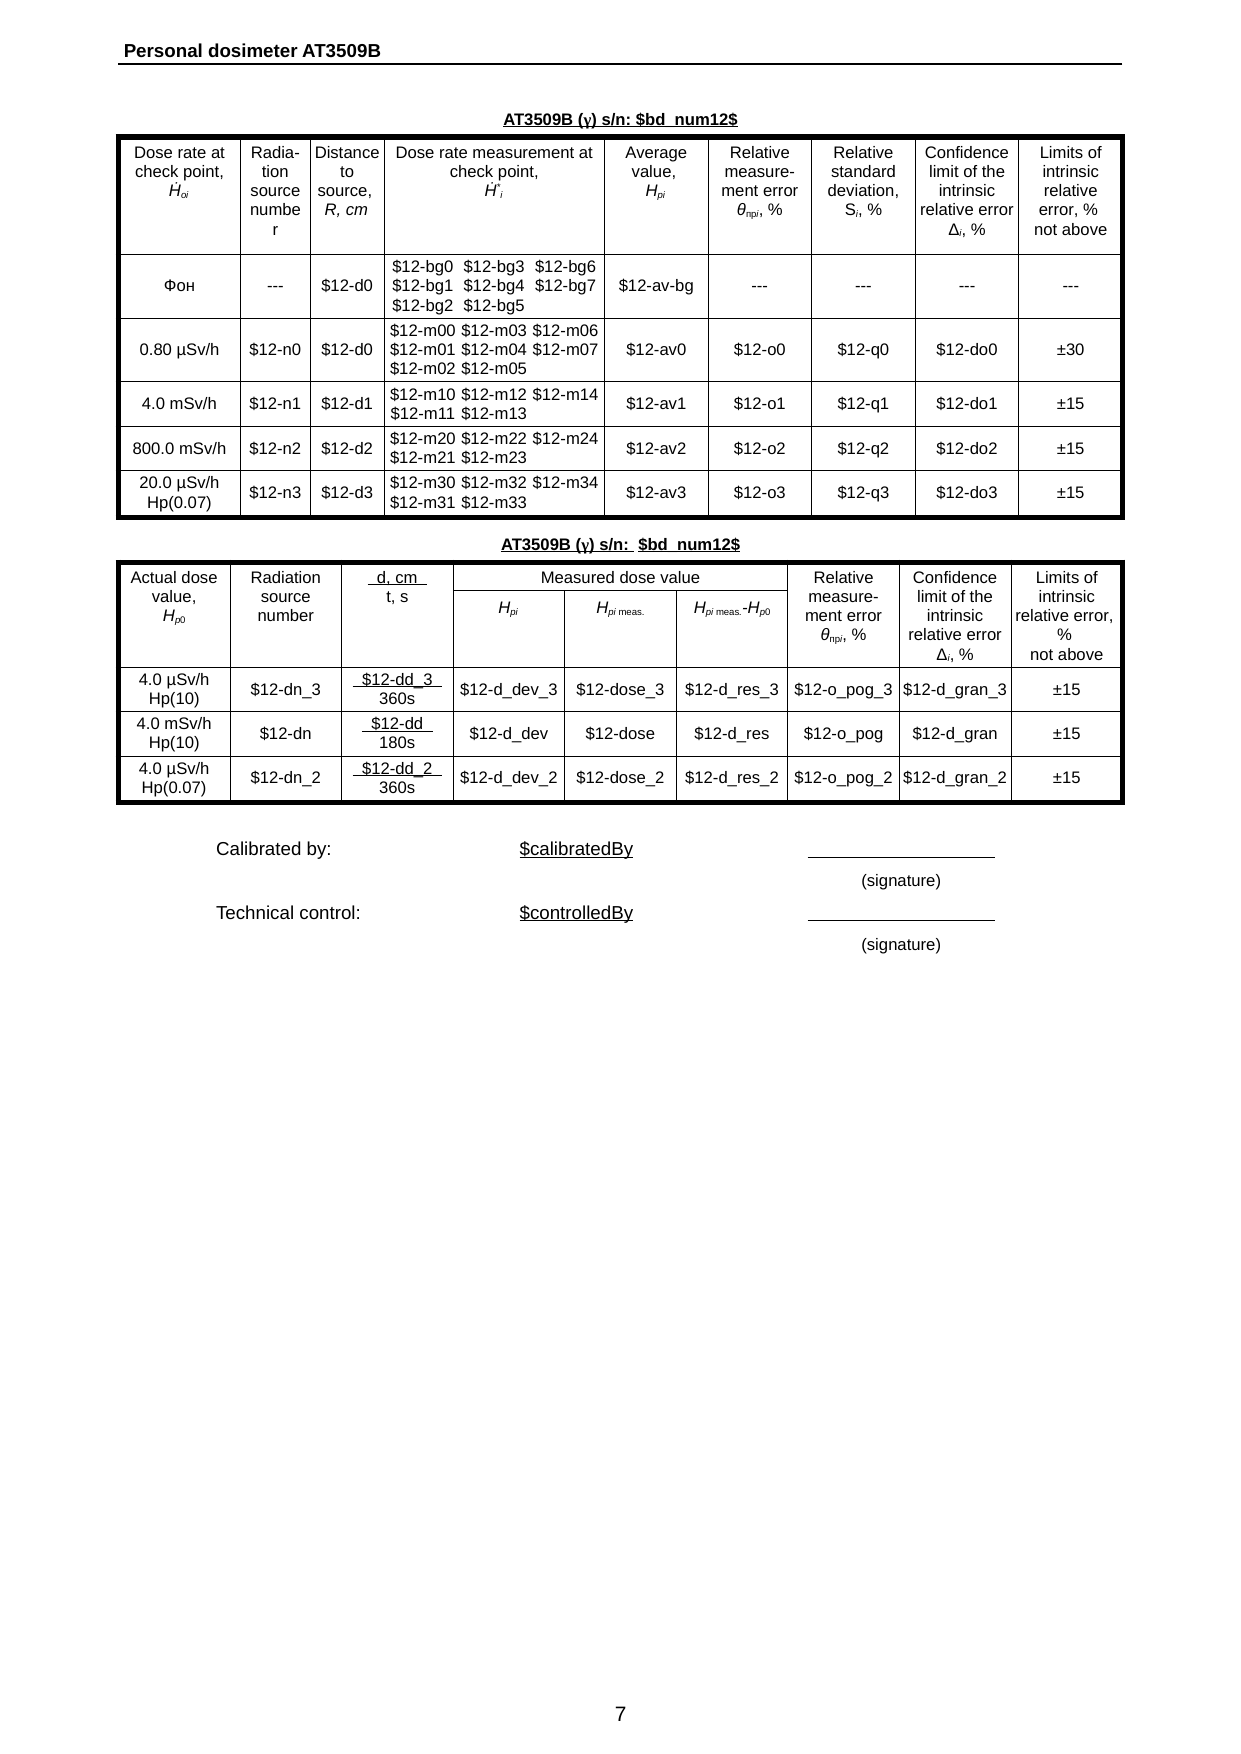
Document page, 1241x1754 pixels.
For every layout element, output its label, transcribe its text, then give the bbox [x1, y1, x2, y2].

table_cell $12-n0 [241, 319, 310, 381]
table_cell ±15 [1019, 427, 1120, 470]
table_cell $12-o_pog [788, 712, 899, 756]
table_cell (signature) [771, 929, 1031, 959]
table_cell $12-d0 [311, 319, 384, 381]
table_cell Limits of intrinsic relative error, % not above [1012, 565, 1120, 667]
table_cell $12-o2 [709, 427, 811, 470]
table_cell Hpi meas.-Hp0 [677, 591, 787, 667]
table_cell --- [709, 255, 811, 318]
table_cell (signature) [771, 865, 1031, 896]
table_cell ±15 [1012, 712, 1120, 756]
table_cell $12-d_gran_2 [900, 757, 1011, 800]
table_cell ±30 [1019, 319, 1120, 381]
table_cell $12-d2 [311, 427, 384, 470]
table_cell --- [241, 255, 310, 318]
table_cell ±15 [1019, 471, 1120, 515]
table_cell ±15 [1019, 382, 1120, 426]
table_cell Measured dose value [454, 565, 787, 590]
table_cell $12-bg0 $12-bg1 $12-bg2 $12-bg3 $12-bg4 $12-bg5 $12-bg6 $12-bg7 [385, 255, 604, 318]
table_cell --- [916, 255, 1018, 318]
table_cell Actual dose value, Hp0 [121, 565, 230, 667]
table_cell $12-q3 [812, 471, 915, 515]
table_cell Relative measure-ment error θпрi, % [788, 565, 899, 667]
table_cell Confidence limit of the intrinsic relative error Δi, % [916, 140, 1018, 254]
table_cell $12-d_dev_3 [454, 668, 564, 711]
table_header Calibrated by: [210, 832, 514, 865]
table_cell $12-dd_2 360s [342, 757, 453, 800]
table_cell $12-dn [231, 712, 341, 756]
table_cell --- [1019, 255, 1120, 318]
table_cell Distance to source, R, сm [311, 140, 384, 254]
table_cell --- [812, 255, 915, 318]
table_cell Average value, Hpi [605, 140, 708, 254]
table_cell $12-dose_2 [565, 757, 676, 800]
table_cell $12-d_res_3 [677, 668, 787, 711]
table_cell $12-o_pog_2 [788, 757, 899, 800]
table_cell 800.0 mSv/h [121, 427, 240, 470]
table_cell $12-m10 $12-m11 $12-m12 $12-m13 $12-m14 [385, 382, 604, 426]
table_cell $12-n2 [241, 427, 310, 470]
table_cell $12-d1 [311, 382, 384, 426]
table_cell $12-av1 [605, 382, 708, 426]
table_cell d, cm t, s [342, 565, 453, 667]
table_cell $12-n3 [241, 471, 310, 515]
table_cell Relative measure-ment error θпрi, % [709, 140, 811, 254]
table_cell Dose rate measurement at check point, Ḣ*i [385, 140, 604, 254]
table_cell 0.80 µSv/h [121, 319, 240, 381]
table_cell $12-q2 [812, 427, 915, 470]
table_cell 4.0 µSv/h Hp(0.07) [121, 757, 230, 800]
table_cell $12-do2 [916, 427, 1018, 470]
table_cell $12-d_dev [454, 712, 564, 756]
table_cell $12-dn_3 [231, 668, 341, 711]
table_cell $12-av2 [605, 427, 708, 470]
table_cell Фон [121, 255, 240, 318]
table_cell $12-dose [565, 712, 676, 756]
table_cell ±15 [1012, 668, 1120, 711]
table_cell $12-dose_3 [565, 668, 676, 711]
table_cell [210, 865, 514, 896]
table_cell $12-o3 [709, 471, 811, 515]
table_cell $12-dd_3 360s [342, 668, 453, 711]
table_cell Relative standard deviation, Si, % [812, 140, 915, 254]
table_cell [771, 896, 1031, 929]
table_header [771, 832, 1031, 865]
table_header $calibratedBy [514, 832, 771, 865]
table_cell 4.0 µSv/h Hp(10) [121, 668, 230, 711]
table_cell Confidence limit of the intrinsic relative error Δi, % [900, 565, 1011, 667]
table_cell Radia-tion source number [241, 140, 310, 254]
table_cell $12-q1 [812, 382, 915, 426]
table_cell $12-d_res_2 [677, 757, 787, 800]
table_cell $12-d_res [677, 712, 787, 756]
table_cell $12-av-bg [605, 255, 708, 318]
table_cell $12-o0 [709, 319, 811, 381]
table_cell 4.0 mSv/h [121, 382, 240, 426]
table_cell $12-do0 [916, 319, 1018, 381]
table_cell $12-do3 [916, 471, 1018, 515]
table_cell $12-o1 [709, 382, 811, 426]
table_cell ±15 [1012, 757, 1120, 800]
table_header AT3509B (γ) s/n: $bd_num12$ [118, 95, 1122, 134]
table_cell Dose rate at check point, Ḣoi [121, 140, 240, 254]
table_cell $12-d3 [311, 471, 384, 515]
table_cell Hpi meas. [565, 591, 676, 667]
table_cell $12-av0 [605, 319, 708, 381]
table_cell $12-do1 [916, 382, 1018, 426]
table_cell Hpi [454, 591, 564, 667]
table_cell $controlledBy [514, 896, 771, 929]
table_cell $12-av3 [605, 471, 708, 515]
table_cell $12-m30 $12-m31 $12-m32 $12-m33 $12-m34 [385, 471, 604, 515]
table_cell $12-n1 [241, 382, 310, 426]
table_cell $12-m00 $12-m01 $12-m02 $12-m03 $12-m04 $12-m05 $12-m06 $12-m07 [385, 319, 604, 381]
table_cell $12-dd 180s [342, 712, 453, 756]
table_cell 20.0 µSv/h Hp(0.07) [121, 471, 240, 515]
table_cell Limits of intrinsic relative error, % not above [1019, 140, 1120, 254]
table_cell $12-q0 [812, 319, 915, 381]
table_cell $12-o_pog_3 [788, 668, 899, 711]
table_cell $12-dn_2 [231, 757, 341, 800]
table_cell $12-d_dev_2 [454, 757, 564, 800]
table_cell 4.0 mSv/h Hp(10) [121, 712, 230, 756]
table_cell Radiation source number [231, 565, 341, 667]
table_cell [514, 929, 771, 959]
table_cell [210, 929, 514, 959]
table_header AT3509B (γ) s/n: $bd_num12$ [118, 520, 1122, 559]
table_cell $12-d_gran_3 [900, 668, 1011, 711]
table_cell $12-d_gran [900, 712, 1011, 756]
table_cell Technical control: [210, 896, 514, 929]
table_cell $12-m20 $12-m21 $12-m22 $12-m23 $12-m24 [385, 427, 604, 470]
table_cell $12-d0 [311, 255, 384, 318]
table_cell [514, 865, 771, 896]
